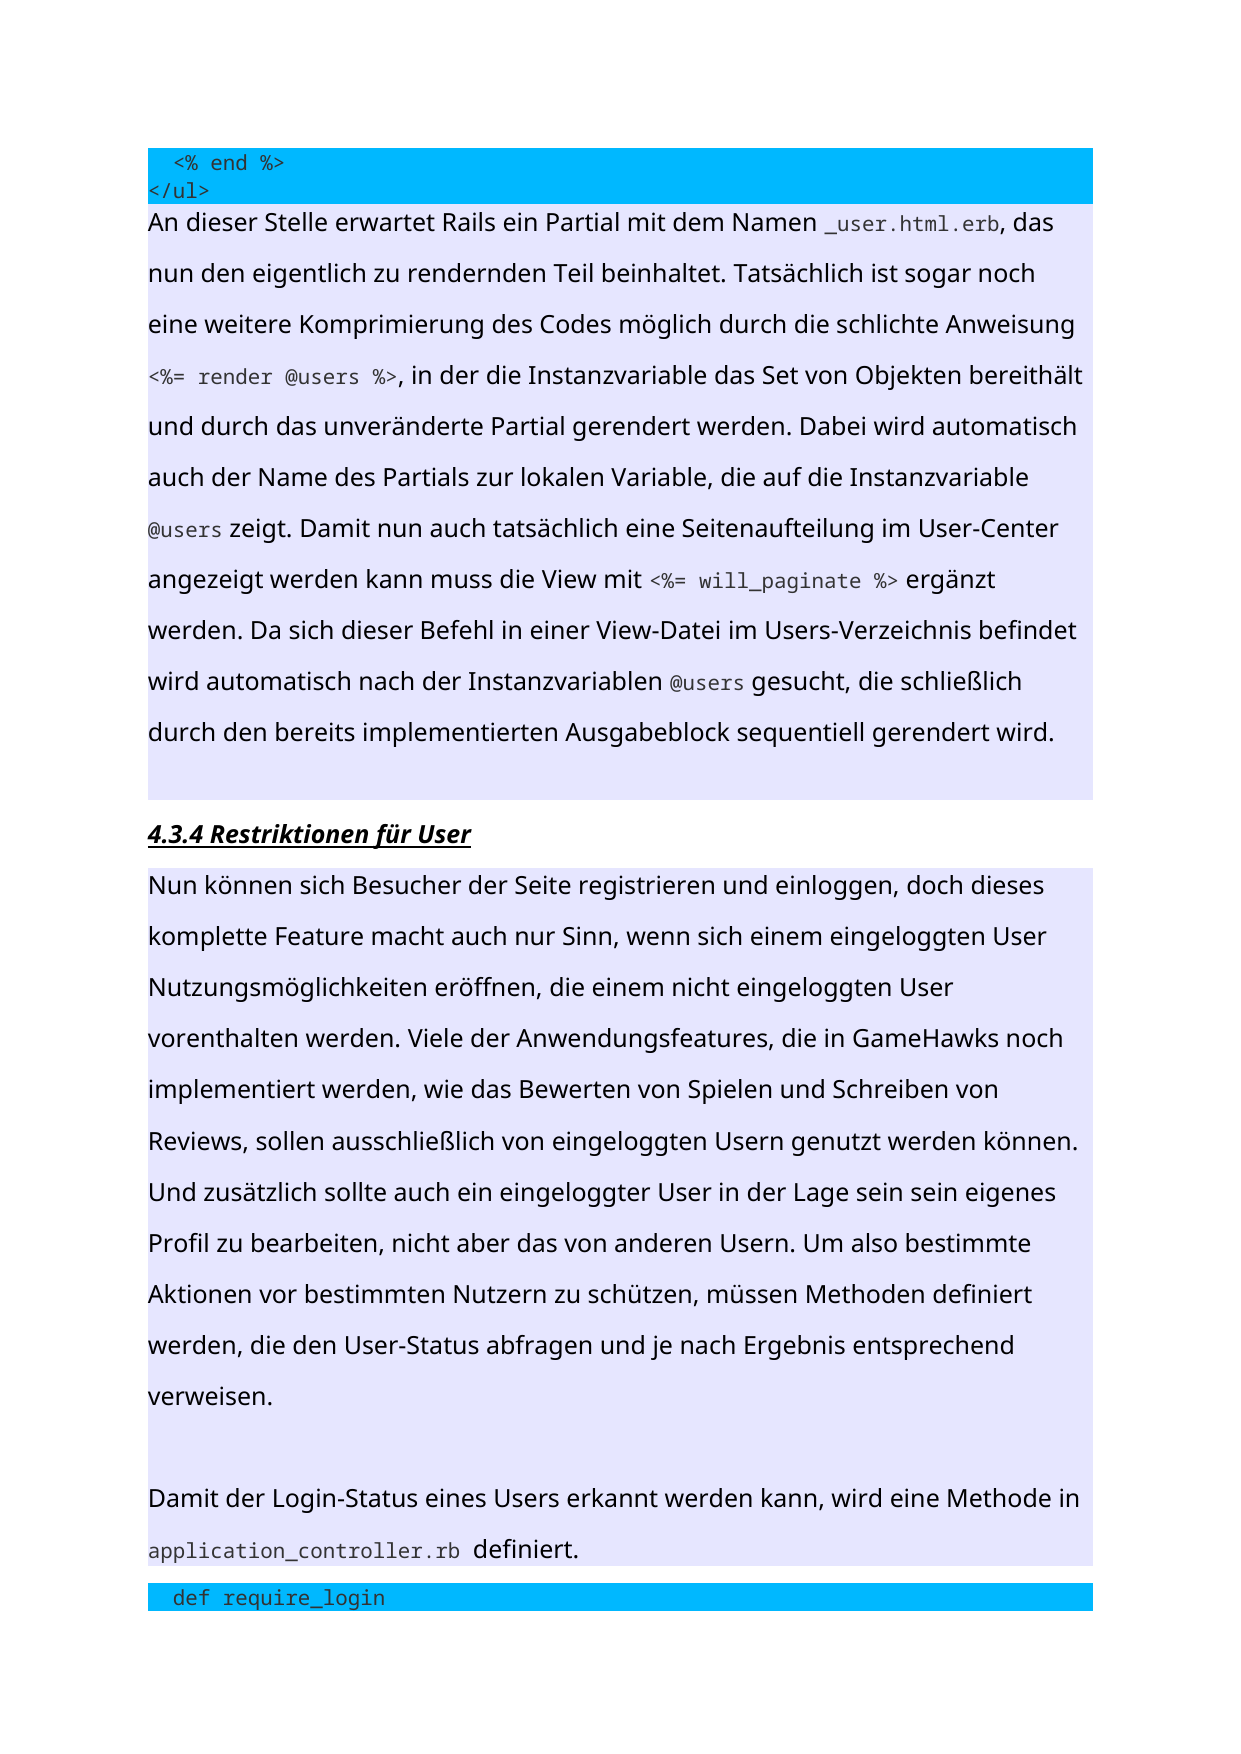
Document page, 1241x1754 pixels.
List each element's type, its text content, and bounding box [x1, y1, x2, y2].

text def require_login [148, 1583, 1093, 1611]
text Nun können sich Besucher der Seite registrieren und einloggen, doch dieses komplette Feature macht auch nur Sinn, wenn sich einem eingeloggten User Nutzungsmöglichkeiten eröffnen, die einem nicht eingeloggten User vorenthalten werden. Viele der Anwendungsfeatures, die in GameHawks noch implementiert werden, wie das Bewerten von Spielen und Schreiben von Reviews, sollen ausschließlich von eingeloggten Usern genutzt werden können. Und zusätzlich sollte auch ein eingeloggter User in der Lage sein sein eigenes Profil zu bearbeiten, nicht aber das von anderen Usern. Um also bestimmte Aktionen vor bestimmten Nutzern zu schützen, müssen Methoden definiert werden, die den User-Status abfragen und je nach Ergebnis entsprechend verweisen. [148, 868, 1093, 1412]
text Damit der Login-Status eines Users erkannt werden kann, wird eine Methode in application_controller.rb definiert. [148, 1481, 1093, 1566]
text </ul> [148, 176, 1093, 204]
text An dieser Stelle erwartet Rails ein Partial mit dem Namen _user.html.erb, das nun den eigentlich zu rendernden Teil beinhaltet. Tatsächlich ist sogar noch eine weitere Komprimierung des Codes möglich durch die schlichte Anweisung <%= render @users %>, in der die Instanzvariable das Set von Objekten bereithält und durch das unveränderte Partial gerendert werden. Dabei wird automatisch auch der Name des Partials zur lokalen Variable, die auf die Instanzvariable @users zeigt. Damit nun auch tatsächlich eine Seitenaufteilung im User-Center angezeigt werden kann muss die View mit <%= will_paginate %> ergänzt werden. Da sich dieser Befehl in einer View-Datei im Users-Verzeichnis befindet wird automatisch nach der Instanzvariablen @users gesucht, die schließlich durch den bereits implementierten Ausgabeblock sequentiell gerendert wird. [148, 204, 1093, 749]
text <% end %> [148, 148, 1093, 176]
subtitle 4.3.4 Restriktionen für User [148, 817, 1093, 851]
